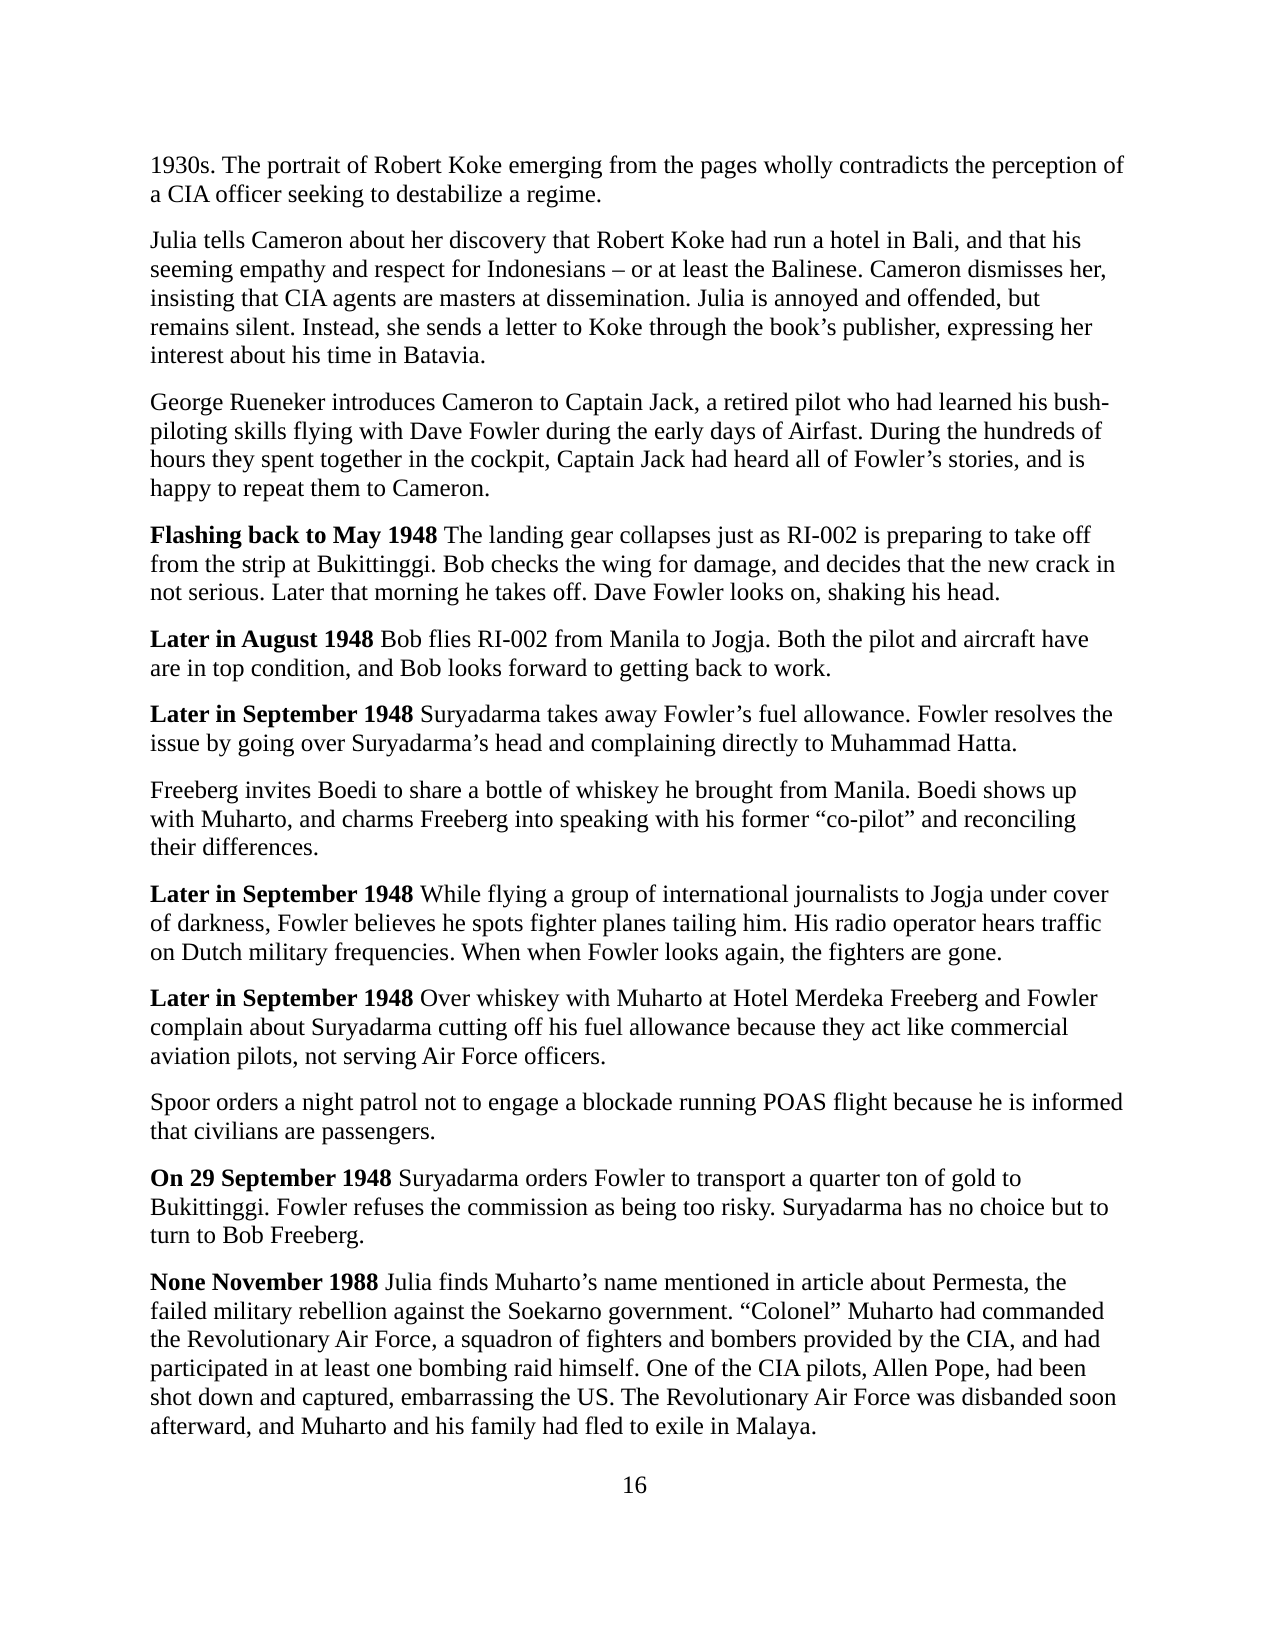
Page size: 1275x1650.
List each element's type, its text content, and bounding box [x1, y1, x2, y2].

text None November 1988 Julia finds Muharto’s name mentioned in article about Permesta, the failed military rebellion against the Soekarno government. “Colonel” Muharto had commanded the Revolutionary Air Force, a squadron of fighters and bombers provided by the CIA, and had participated in at least one bombing raid himself. One of the CIA pilots, Allen Pope, had been shot down and captured, embarrassing the US. The Revolutionary Air Force was disbanded soon afterward, and Muharto and his family had fled to exile in Malaya. [150, 1267, 1125, 1439]
text Later in September 1948 Over whiskey with Muharto at Hotel Merdeka Freeberg and Fowler complain about Suryadarma cutting off his fuel allowance because they act like commercial aviation pilots, not serving Air Force officers. [150, 983, 1125, 1069]
text Spoor orders a night patrol not to engage a blockade running POAS flight because he is informed that civilians are passengers. [150, 1087, 1125, 1145]
text Flashing back to May 1948 The landing gear collapses just as RI-002 is preparing to take off from the strip at Bukittinggi. Bob checks the wing for damage, and decides that the new crack in not serious. Later that morning he takes off. Dave Fowler looks on, shaking his head. [150, 520, 1125, 606]
text Freeberg invites Boedi to share a bottle of whiskey he brought from Manila. Boedi shows up with Muharto, and charms Freeberg into speaking with his former “co-pilot” and reconciling their differences. [150, 775, 1125, 861]
text Later in September 1948 Suryadarma takes away Fowler’s fuel allowance. Fowler resolves the issue by going over Suryadarma’s head and complaining directly to Muhammad Hatta. [150, 699, 1125, 757]
text Later in August 1948 Bob flies RI-002 from Manila to Jogja. Both the pilot and aircraft have are in top condition, and Bob looks forward to getting back to work. [150, 624, 1125, 682]
text On 29 September 1948 Suryadarma orders Fowler to transport a quarter ton of gold to Bukittinggi. Fowler refuses the commission as being too risky. Suryadarma has no choice but to turn to Bob Freeberg. [150, 1163, 1125, 1249]
text 1930s. The portrait of Robert Koke emerging from the pages wholly contradicts the perception of a CIA officer seeking to destabilize a regime. [150, 150, 1125, 207]
text Later in September 1948 While flying a group of international journalists to Jogja under cover of darkness, Fowler believes he spots fighter planes tailing him. His radio operator hears traffic on Dutch military frequencies. When when Fowler looks again, the fighters are gone. [150, 879, 1125, 965]
text George Rueneker introduces Cameron to Captain Jack, a retired pilot who had learned his bush-piloting skills flying with Dave Fowler during the early days of Airfast. During the hundreds of hours they spent together in the cockpit, Captain Jack had heard all of Fowler’s stories, and is happy to repeat them to Cameron. [150, 387, 1125, 502]
text Julia tells Cameron about her discovery that Robert Koke had run a hotel in Bali, and that his seeming empathy and respect for Indonesians – or at least the Balinese. Cameron dismisses her, insisting that CIA agents are masters at dissemination. Julia is annoyed and offended, but remains silent. Instead, she sends a letter to Koke through the book’s publisher, expressing her interest about his time in Batavia. [150, 225, 1125, 369]
